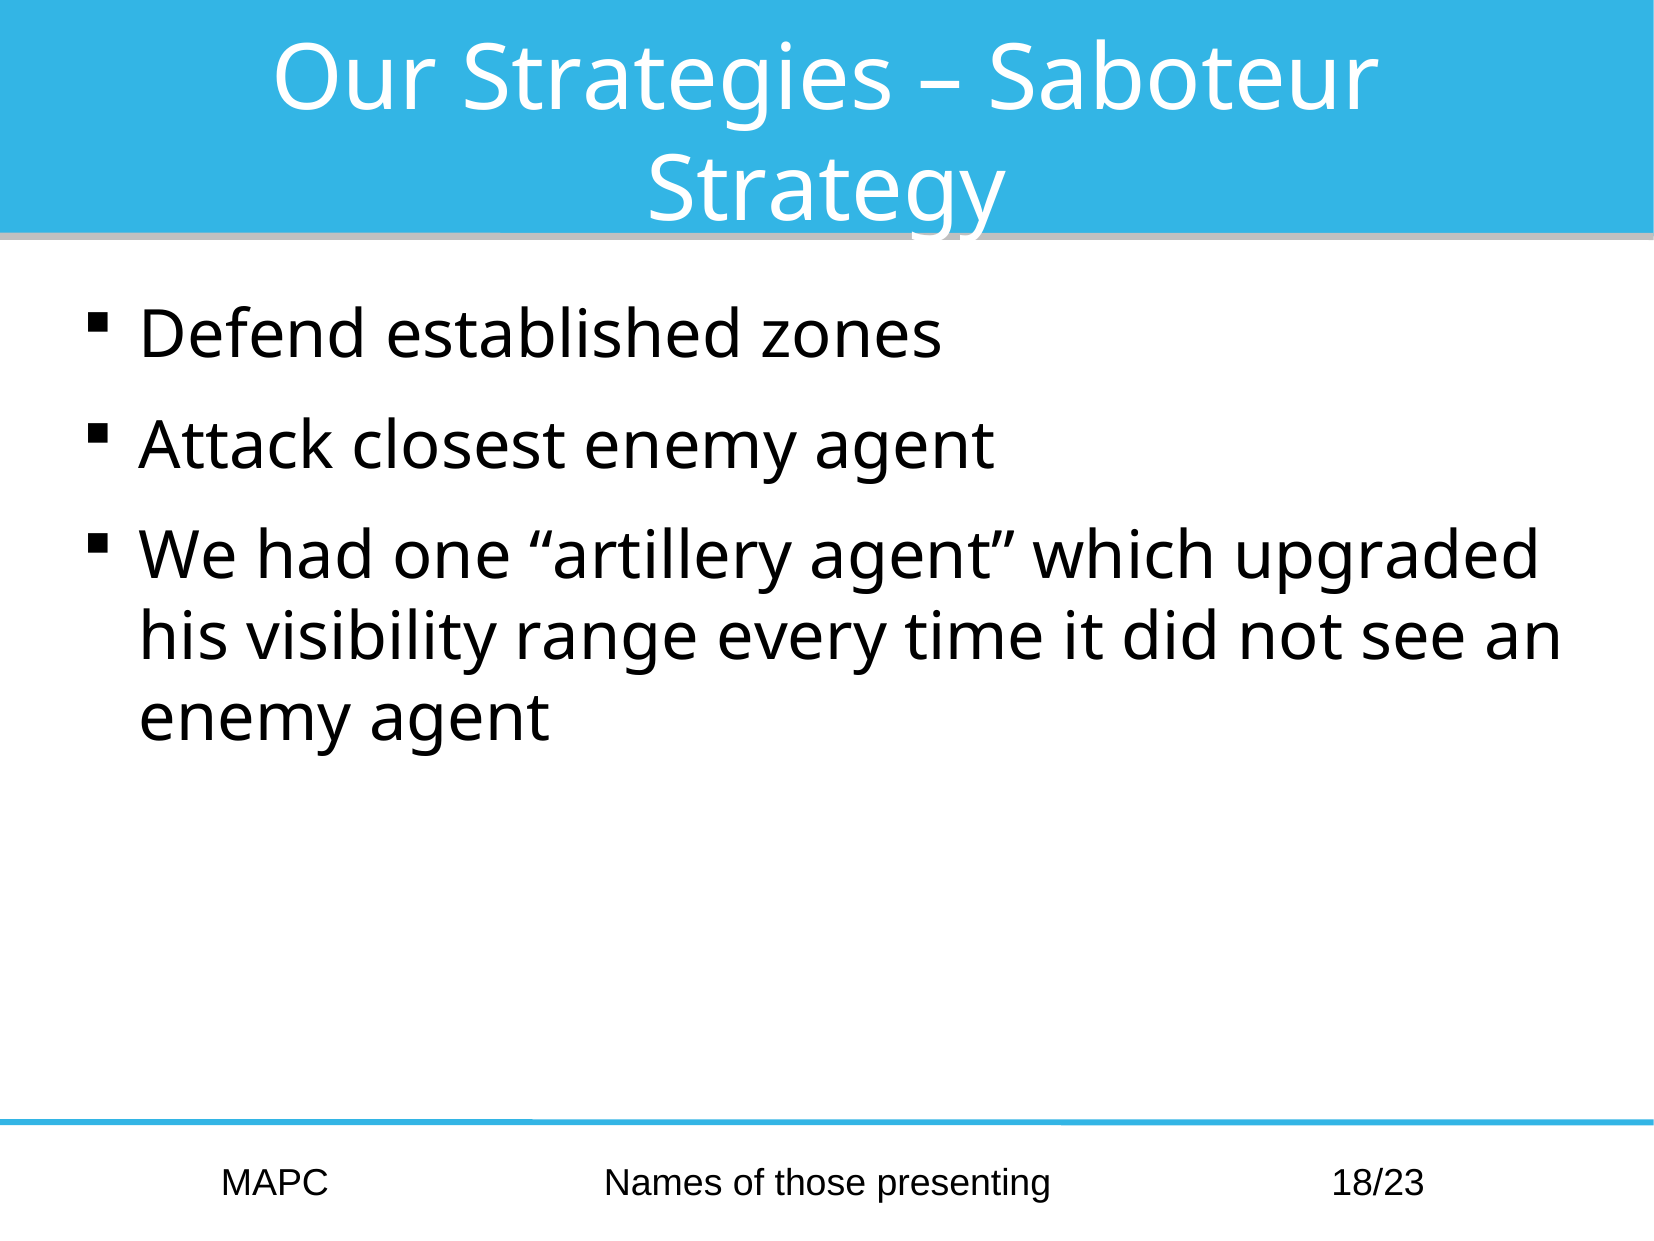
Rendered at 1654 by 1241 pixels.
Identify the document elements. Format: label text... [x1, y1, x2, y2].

title Our Strategies – Saboteur Strategy [82, 49, 1571, 207]
list Defend established zones Attack closest enemy agent We had one “artillery agent” which upgraded his visibility range every time it did not see an enemy agent [82, 290, 1571, 1109]
